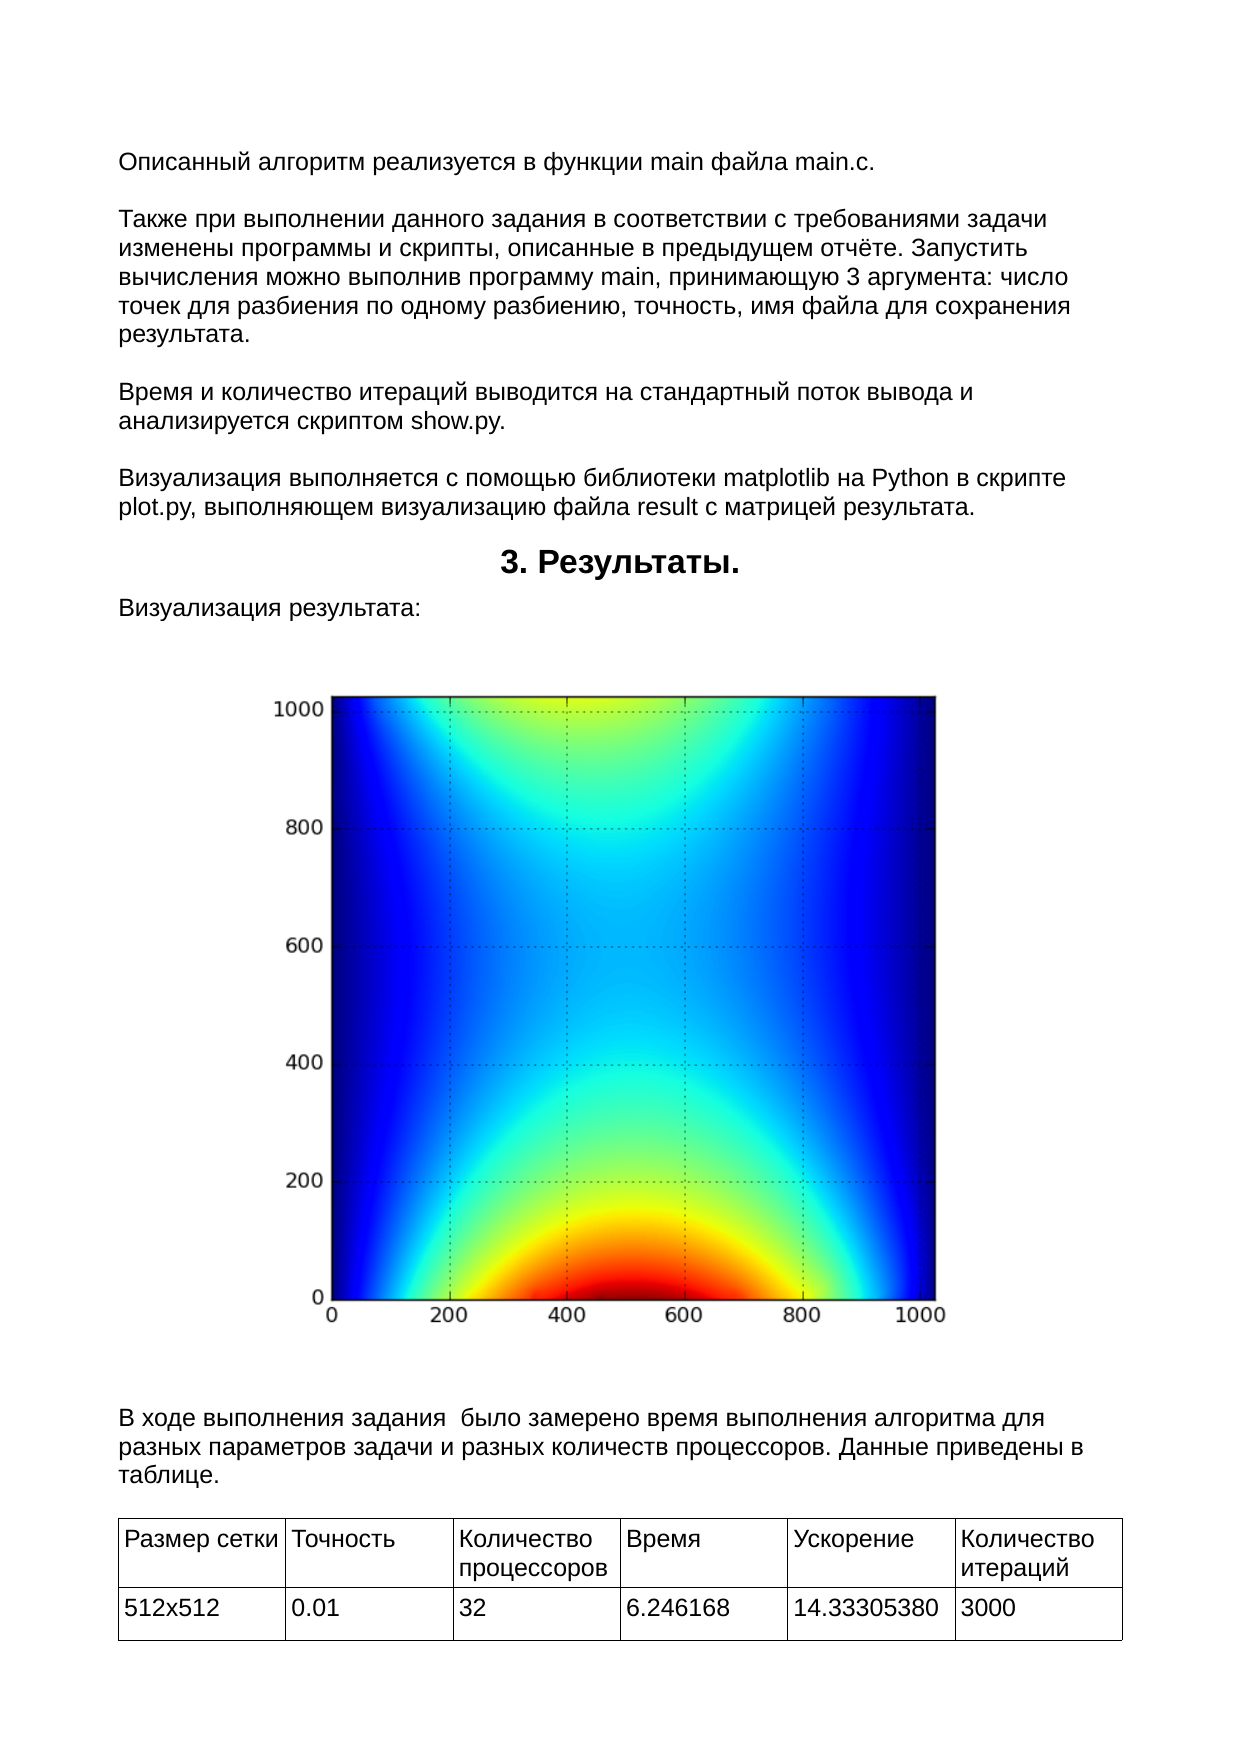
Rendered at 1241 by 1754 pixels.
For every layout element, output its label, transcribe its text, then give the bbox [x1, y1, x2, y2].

table_header Точность [286, 1519, 453, 1587]
text В ходе выполнения задания было замерено время выполнения алгоритма для разных параметров задачи и разных количеств процессоров. Данные приведены в таблицe. [118, 1403, 1122, 1489]
table_header Время [621, 1519, 787, 1587]
table_header Ускорение [788, 1519, 955, 1587]
table_header Количество процессоров [454, 1519, 620, 1587]
table_header Количество итераций [956, 1519, 1122, 1587]
text Визуализация выполняется с помощью библиотеки matplotlib на Python в скрипте plot.py, выполняющем визуализацию файла result с матрицей результата. [118, 463, 1122, 521]
subtitle 3. Результаты. [118, 541, 1122, 580]
table_cell 32 [454, 1588, 620, 1640]
table_cell 3000 [956, 1588, 1122, 1640]
text Также при выполнении данного задания в соответствии с требованиями задачи изменены программы и скрипты, описанные в предыдущем отчёте. Запустить вычисления можно выполнив программу main, принимающую 3 аргумента: число точек для разбиения по одному разбиению, точность, имя файла для сохранения результата. [118, 204, 1122, 348]
text Визуализация результата: [118, 593, 1122, 621]
table_cell 6.246168 [621, 1588, 787, 1640]
picture [118, 621, 1123, 1375]
table_cell 14.33305380 [788, 1588, 955, 1640]
text Время и количество итераций выводится на стандартный поток вывода и анализируется скриптом show.py. [118, 377, 1122, 434]
text Описанный алгоритм реализуется в функции main файла main.c. [118, 147, 1122, 176]
table_cell 512x512 [119, 1588, 285, 1640]
table_cell 0.01 [286, 1588, 453, 1640]
table_header Размер сетки [119, 1519, 285, 1587]
